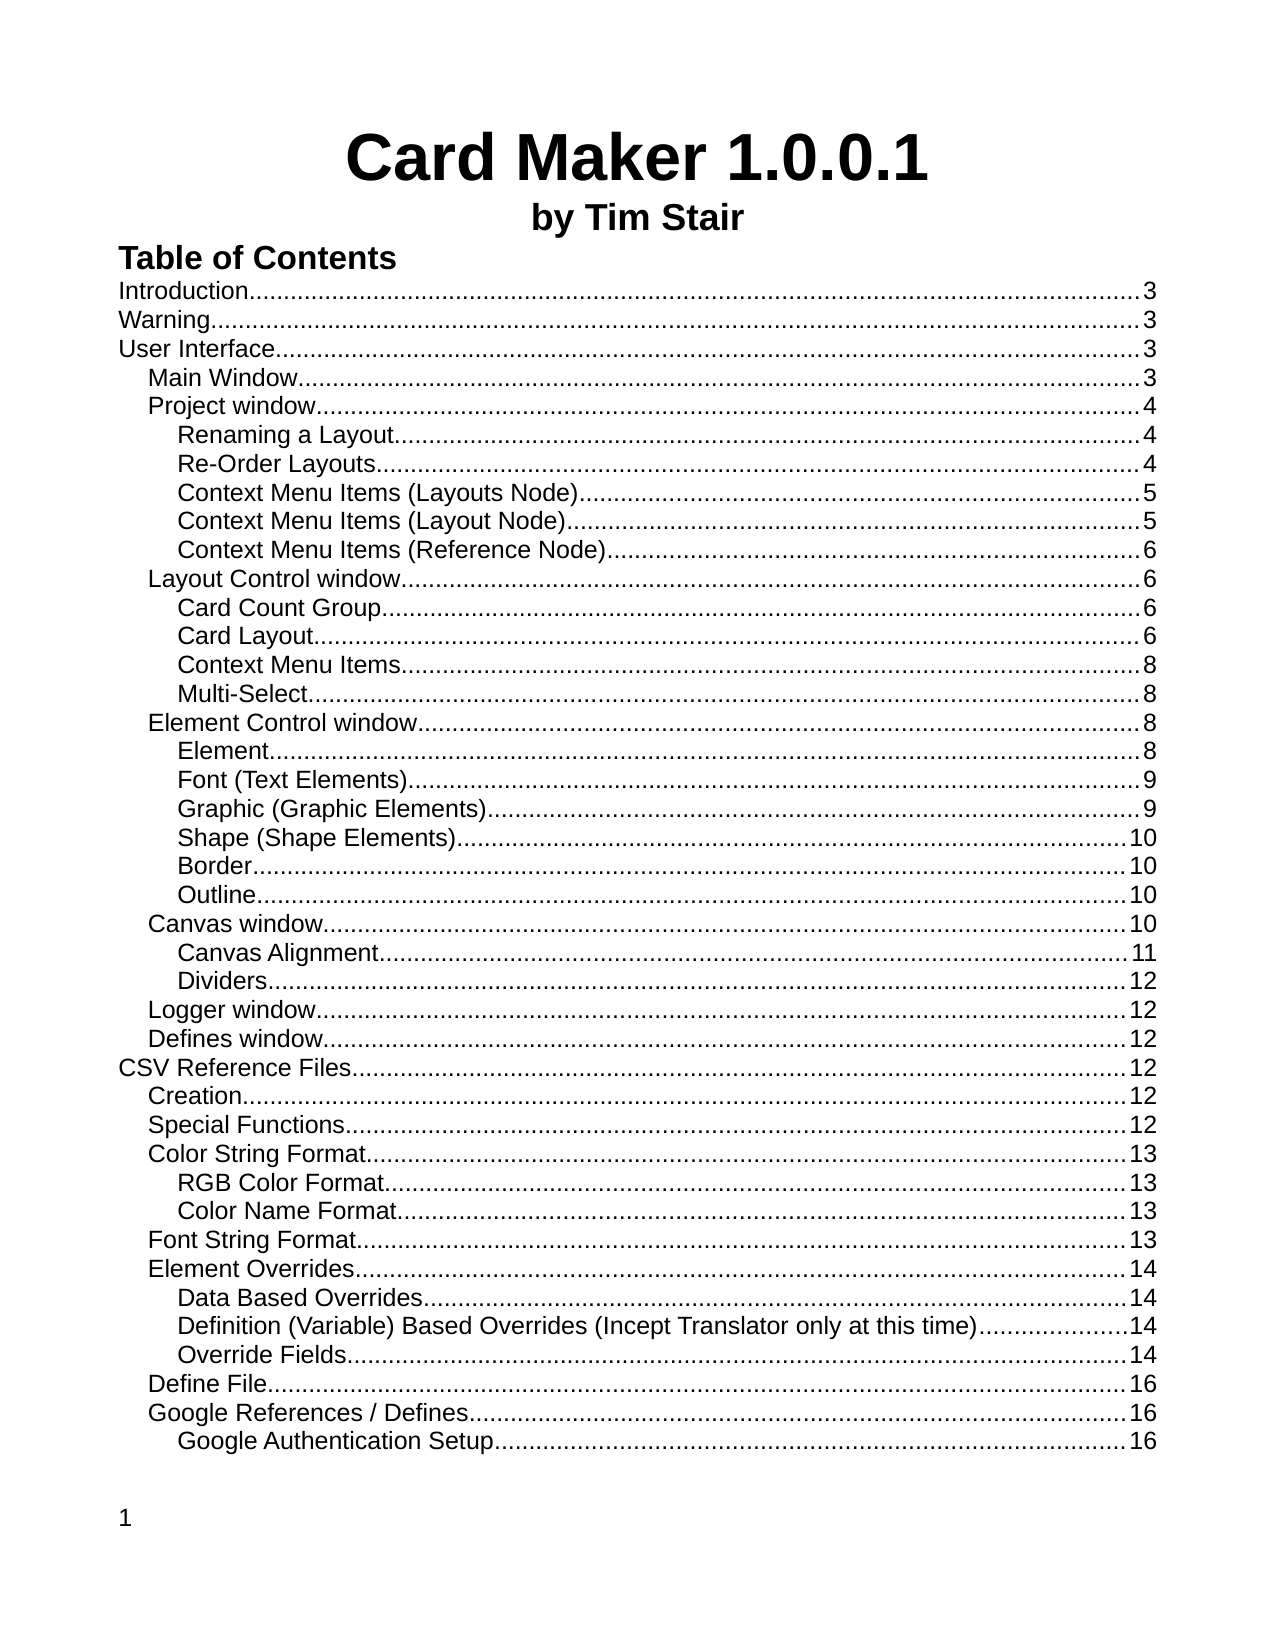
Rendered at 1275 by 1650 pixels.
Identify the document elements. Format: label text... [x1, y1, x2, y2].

text Logger window 12 [148, 995, 1157, 1024]
text by Tim Stair [118, 195, 1157, 238]
text Main Window 3 [148, 363, 1157, 391]
text Layout Control window 6 [148, 564, 1157, 593]
text Dividers 12 [177, 966, 1157, 995]
text Data Based Overrides 14 [177, 1283, 1157, 1311]
text Element Control window 8 [148, 708, 1157, 736]
text Definition (Variable) Based Overrides (Incept Translator only at this time) 14 [177, 1311, 1157, 1340]
text Card Layout 6 [177, 621, 1157, 650]
text User Interface 3 [118, 334, 1157, 363]
text Context Menu Items (Layouts Node) 5 [177, 478, 1157, 506]
text Shape (Shape Elements) 10 [177, 823, 1157, 851]
text Override Fields 14 [177, 1340, 1157, 1369]
text Border 10 [177, 851, 1157, 880]
text Font (Text Elements) 9 [177, 765, 1157, 794]
subtitle Table of Contents [118, 238, 1157, 276]
text Google Authentication Setup 16 [177, 1426, 1157, 1455]
text Define File 16 [148, 1369, 1157, 1398]
text Project window 4 [148, 391, 1157, 420]
text CSV Reference Files 12 [118, 1053, 1157, 1081]
text Defines window 12 [148, 1024, 1157, 1053]
text Font String Format 13 [148, 1225, 1157, 1254]
text Outline 10 [177, 880, 1157, 909]
text Canvas window 10 [148, 909, 1157, 938]
text Card Count Group 6 [177, 593, 1157, 621]
text Multi-Select 8 [177, 679, 1157, 708]
text Special Functions 12 [148, 1110, 1157, 1139]
text Re-Order Layouts 4 [177, 449, 1157, 478]
text Warning 3 [118, 305, 1157, 334]
text RGB Color Format 13 [177, 1168, 1157, 1196]
text Context Menu Items (Reference Node) 6 [177, 535, 1157, 564]
text Element 8 [177, 736, 1157, 765]
text Creation 12 [148, 1081, 1157, 1110]
text Graphic (Graphic Elements) 9 [177, 794, 1157, 823]
text Color Name Format 13 [177, 1196, 1157, 1225]
text Element Overrides 14 [148, 1254, 1157, 1283]
text Context Menu Items (Layout Node) 5 [177, 506, 1157, 535]
text Canvas Alignment 11 [177, 938, 1157, 966]
text Card Maker 1.0.0.1 [118, 118, 1157, 195]
text Renaming a Layout 4 [177, 420, 1157, 449]
text Google References / Defines 16 [148, 1398, 1157, 1426]
text Color String Format 13 [148, 1139, 1157, 1168]
text Context Menu Items 8 [177, 650, 1157, 679]
text Introduction 3 [118, 276, 1157, 305]
